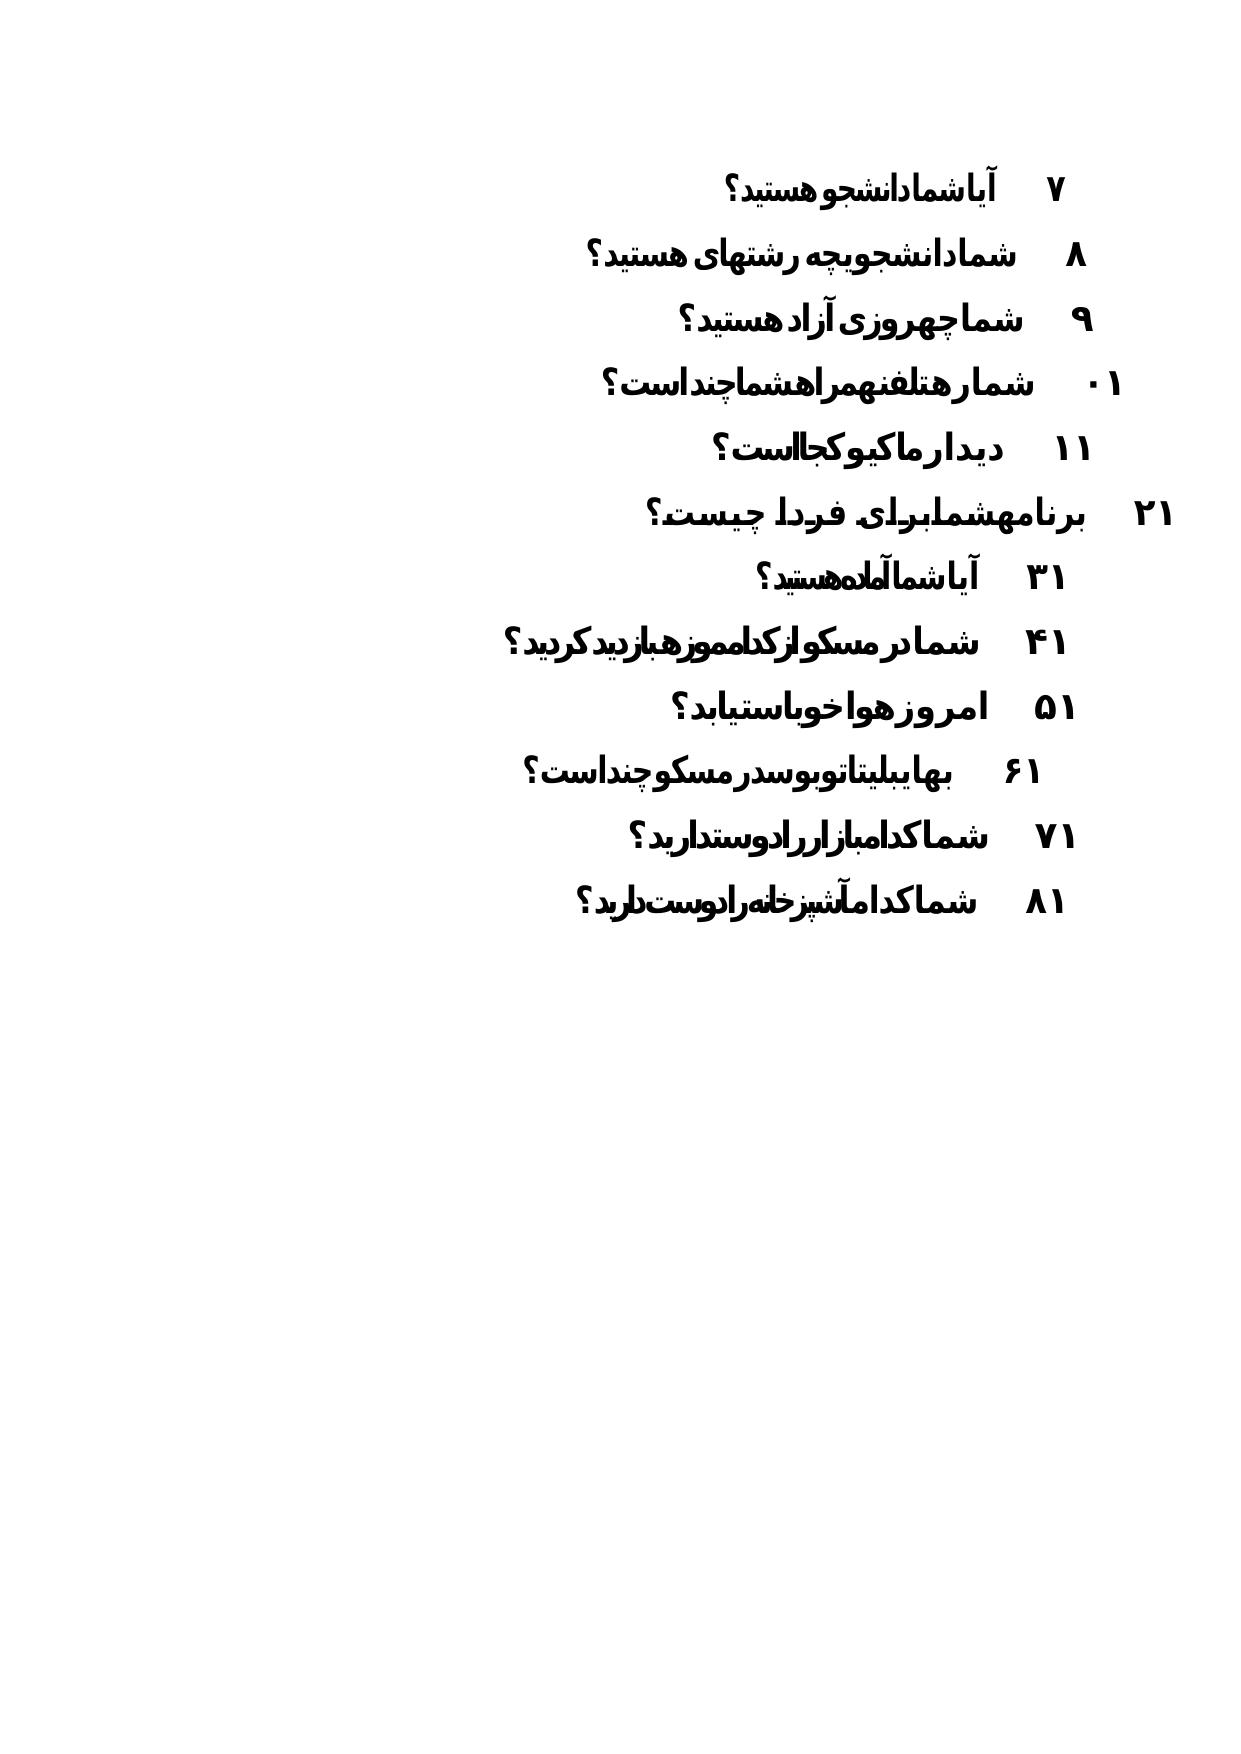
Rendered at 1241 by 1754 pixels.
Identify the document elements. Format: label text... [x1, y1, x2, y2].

text ٠١ شمارهتلفنھمراهشماچنداست؟ [601, 361, 1201, 404]
text ٩ شماچهروزی آزاد ھستيد؟ [678, 296, 1201, 339]
text ۵١ امروزھواخوباستيابد؟ [670, 684, 1201, 727]
text ٣١ آياشماآماده ھستيد؟ [755, 555, 1201, 598]
text ۶١ بھایبليتاتوبوسدرمسکوچنداست؟ [522, 749, 1201, 792]
text ١١ ديدارماکیوکجااست؟ [711, 425, 1201, 468]
text ۴١ شمادرمسکوازکدامموزهبازديدکرديد؟ [503, 619, 1201, 663]
text ٨١ شماکدامآشپزخانه را دوست داريد؟ [575, 878, 1201, 921]
text ٢١ برنامهشمابرای فردا چيست؟ [645, 490, 1201, 533]
text ٨ شمادانشجویچه رشتهای ھستيد؟ [586, 231, 1201, 274]
text ٧١ شماکدامبازاررادوستداريد؟ [628, 813, 1201, 857]
text ٧ آياشمادانشجو ھستيد؟ [723, 167, 1201, 210]
